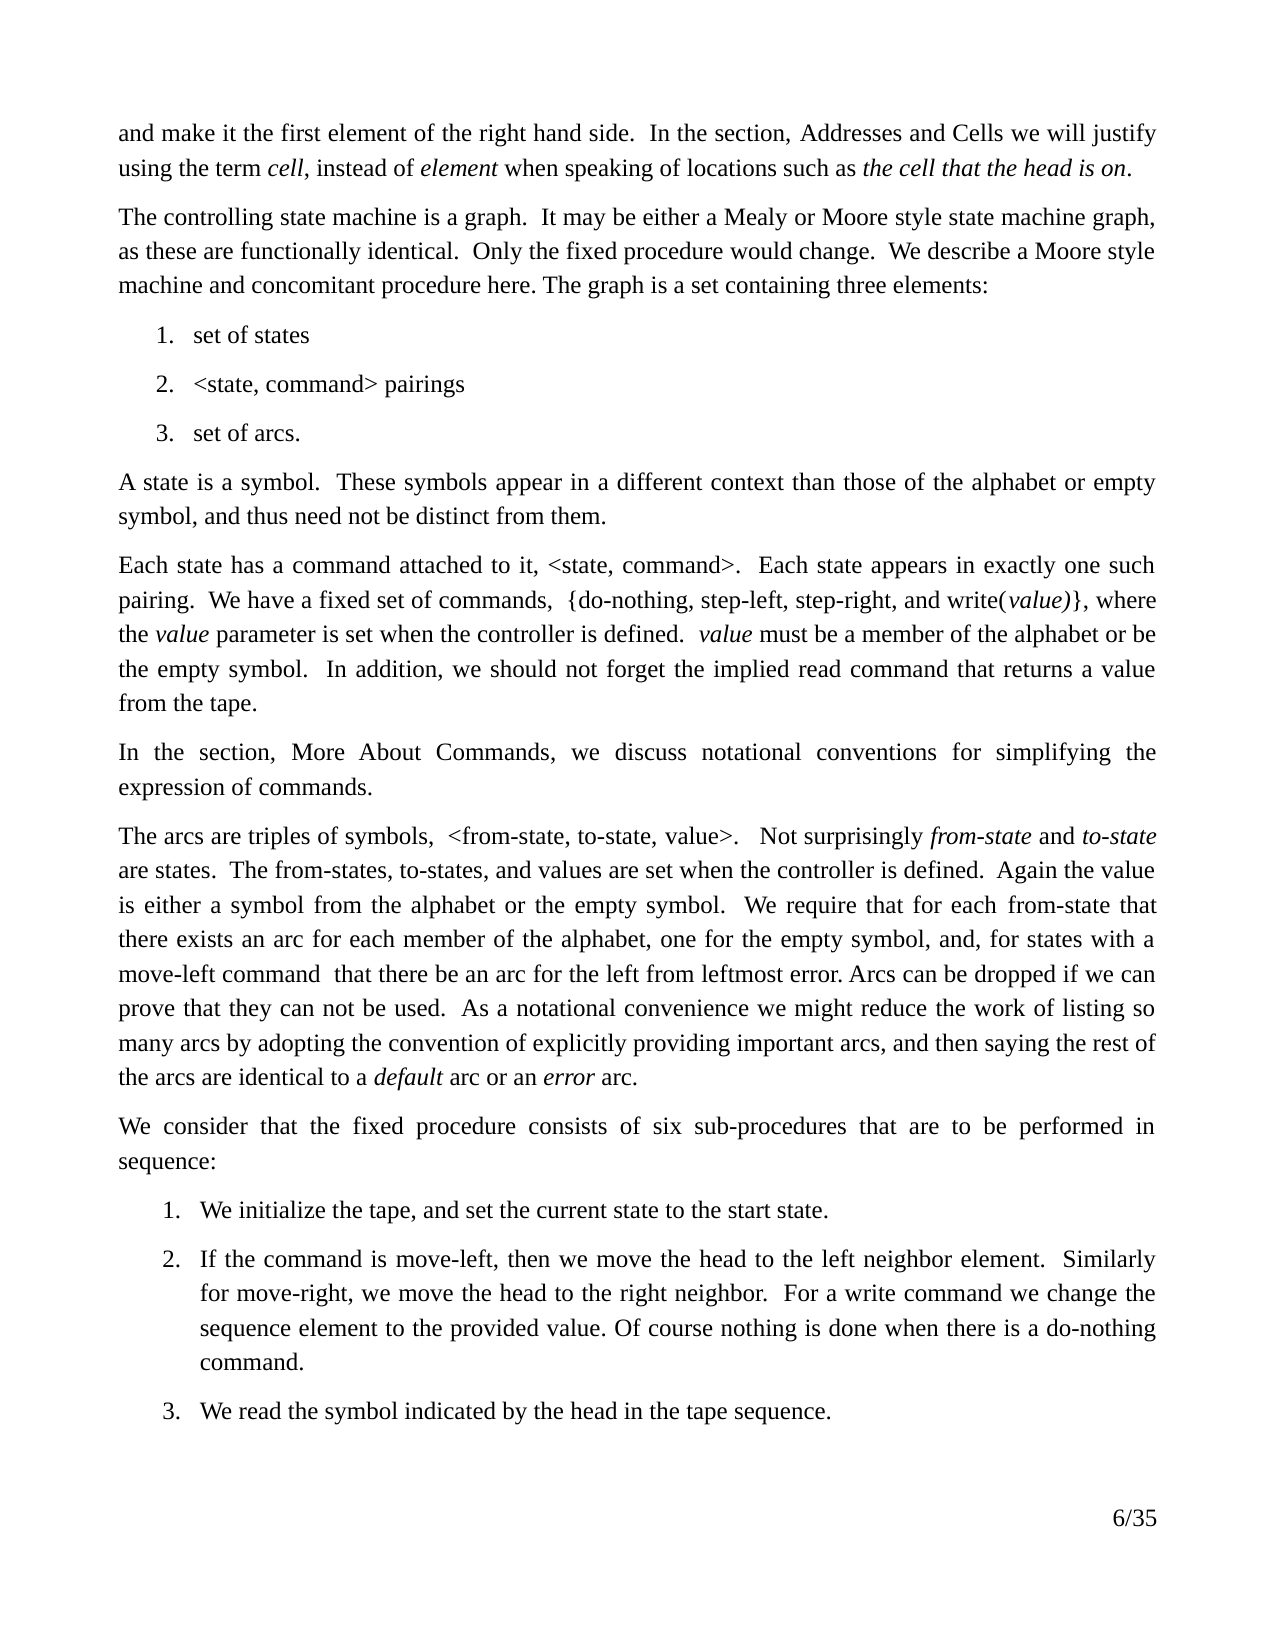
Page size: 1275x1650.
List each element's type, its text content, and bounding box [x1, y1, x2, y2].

text Each state has a command attached to it, <state, command>. Each state appears in exactly one such pairing. We have a fixed set of commands, {do-nothing, step-left, step-right, and write(value)}, where the value parameter is set when the controller is defined. value must be a member of the alphabet or be the empty symbol. In addition, we should not forget the implied read command that returns a value from the tape. [118, 550, 1157, 717]
list We initialize the tape, and set the current state to the start state. [162, 1195, 1157, 1224]
list <state, command> pairings [156, 369, 1157, 397]
text In the section, More About Commands, we discuss notational conventions for simplifying the expression of commands. [118, 737, 1157, 801]
list set of states [156, 320, 1157, 348]
text The arcs are triples of symbols, <from-state, to-state, value>. Not surprisingly from-state and to-state are states. The from-states, to-states, and values are set when the controller is defined. Again the value is either a symbol from the alphabet or the empty symbol. We require that for each from-state that there exists an arc for each member of the alphabet, one for the empty symbol, and, for states with a move-left command that there be an arc for the left from leftmost error. Arcs can be dropped if we can prove that they can not be used. As a notational convenience we might reduce the work of listing so many arcs by adopting the convention of explicitly providing important arcs, and then saying the rest of the arcs are identical to a default arc or an error arc. [118, 821, 1157, 1091]
text and make it the first element of the right hand side. In the section, Addresses and Cells we will justify using the term cell, instead of element when speaking of locations such as the cell that the head is on. [118, 118, 1157, 181]
list If the command is move-left, then we move the head to the left neighbor element. Similarly for move-right, we move the head to the right neighbor. For a write command we change the sequence element to the provided value. Of course nothing is done when there is a do-nothing command. [162, 1244, 1157, 1376]
list set of arcs. [156, 418, 1157, 447]
text We consider that the fixed procedure consists of six sub-procedures that are to be performed in sequence: [118, 1111, 1157, 1174]
text The controlling state machine is a graph. It may be either a Mealy or Moore style state machine graph, as these are functionally identical. Only the fixed procedure would change. We describe a Moore style machine and concomitant procedure here. The graph is a set containing three elements: [118, 202, 1157, 299]
list We read the symbol indicated by the head in the tape sequence. [162, 1396, 1157, 1425]
text A state is a symbol. These symbols appear in a different context than those of the alphabet or empty symbol, and thus need not be distinct from them. [118, 467, 1157, 530]
